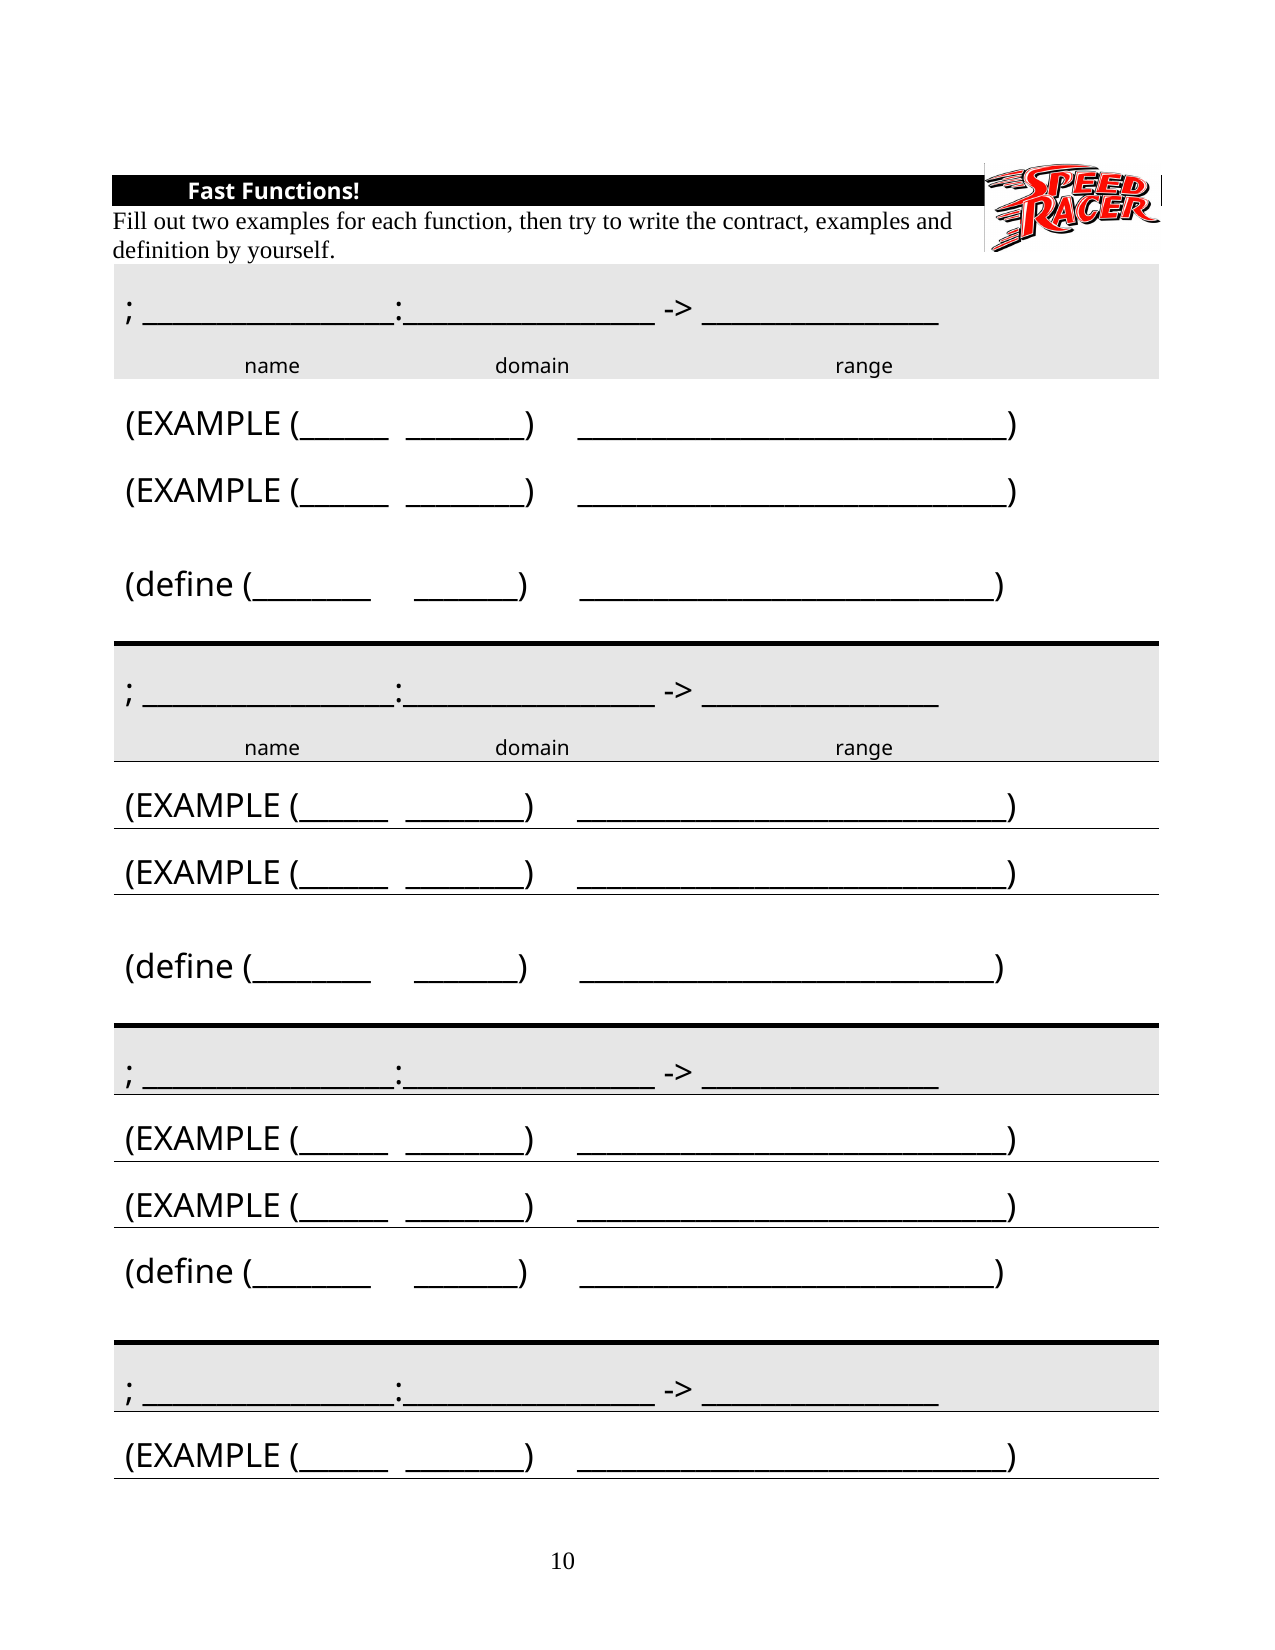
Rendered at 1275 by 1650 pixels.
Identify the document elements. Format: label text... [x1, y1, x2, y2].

table_header ; _________________:_________________ -> ________________ name domain range [114, 264, 1159, 379]
picture [984, 163, 1161, 253]
table_cell (define (________ _______) ____________________________) [114, 1228, 1159, 1340]
subtitle Fast Functions! [112, 175, 984, 206]
table_cell (EXAMPLE (______ ________) _____________________________) [114, 829, 1159, 894]
table_cell ; _________________:_________________ -> ________________ [114, 1345, 1159, 1411]
table_cell (define (________ _______) ____________________________) [114, 512, 1159, 641]
table_cell (EXAMPLE (______ ________) _____________________________) [114, 1162, 1159, 1227]
table_cell (EXAMPLE (______ ________) _____________________________) [114, 446, 1159, 512]
table_cell (define (________ _______) ____________________________) [114, 895, 1159, 1023]
table_cell (EXAMPLE (______ ________) _____________________________) [114, 379, 1159, 446]
table_cell (EXAMPLE (______ ________) _____________________________) [114, 762, 1159, 828]
table_cell ; _________________:_________________ -> ________________ name domain range [114, 646, 1159, 761]
table_cell (EXAMPLE (______ ________) _____________________________) [114, 1412, 1159, 1477]
table_cell ; _________________:_________________ -> ________________ [114, 1028, 1159, 1094]
text Fill out two examples for each function, then try to write the contract, examples and definition by yourself. [112, 206, 1162, 264]
table_cell (EXAMPLE (______ ________) _____________________________) [114, 1095, 1159, 1161]
